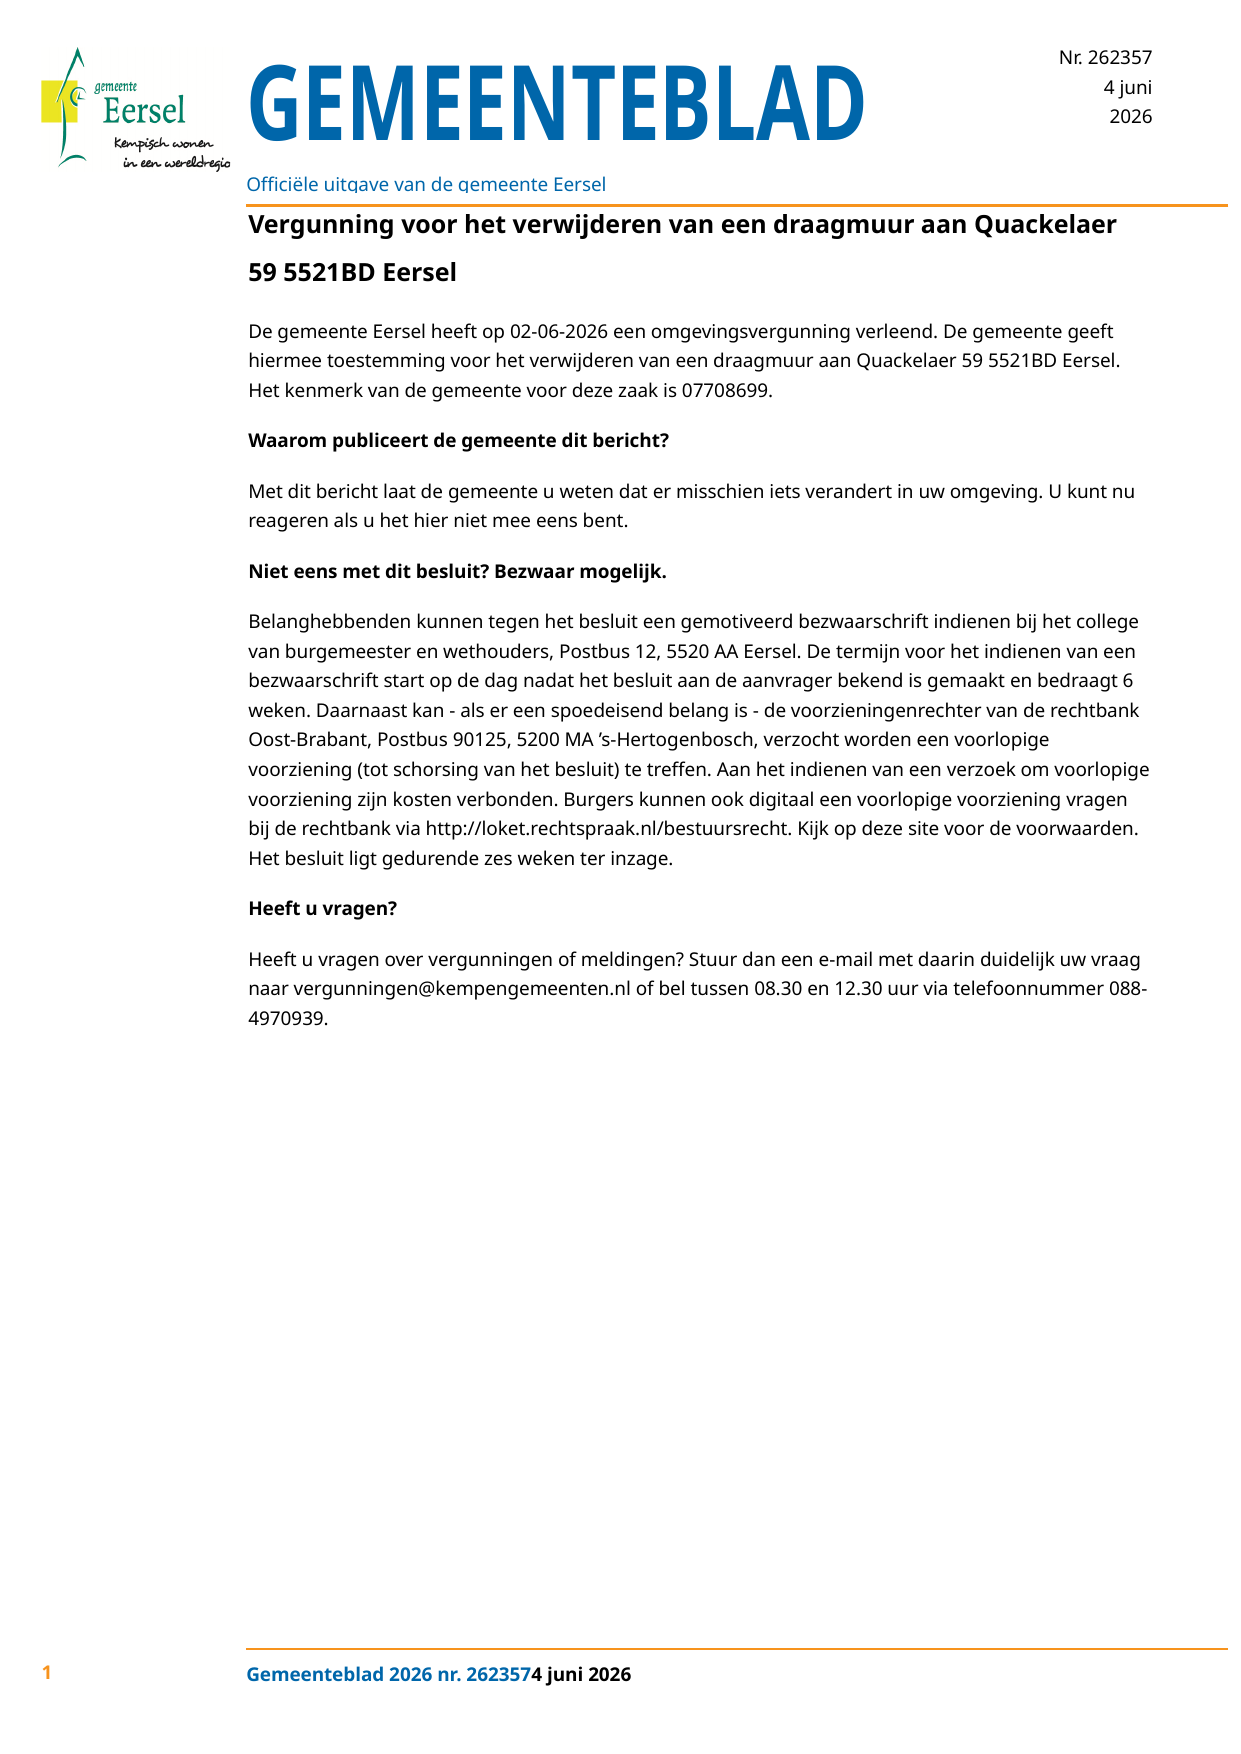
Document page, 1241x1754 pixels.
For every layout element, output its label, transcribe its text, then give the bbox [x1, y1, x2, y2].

text Met dit bericht laat de gemeente u weten dat er misschien iets verandert in uw omgeving. U kunt nu reageren als u het hier niet mee eens bent. [248, 478, 1152, 533]
text Waarom publiceert de gemeente dit bericht? [248, 427, 1152, 453]
text Niet eens met dit besluit? Bezwaar mogelijk. [248, 558, 1152, 584]
text Heeft u vragen? [248, 895, 1152, 921]
text Heeft u vragen over vergunningen of meldingen? Stuur dan een e-mail met daarin duidelijk uw vraag naar vergunningen@kempengemeenten.nl of bel tussen 08.30 en 12.30 uur via telefoonnummer 088-4970939. [248, 946, 1152, 1031]
picture [41, 47, 231, 172]
text Vergunning voor het verwijderen van een draagmuur aan Quackelaer 59 5521BD Eersel [248, 207, 1152, 288]
text De gemeente Eersel heeft op 02-06-2026 een omgevingsvergunning verleend. De gemeente geeft hiermee toestemming voor het verwijderen van een draagmuur aan Quackelaer 59 5521BD Eersel. Het kenmerk van de gemeente voor deze zaak is 07708699. [248, 318, 1152, 403]
text Belanghebbenden kunnen tegen het besluit een gemotiveerd bezwaarschrift indienen bij het college van burgemeester en wethouders, Postbus 12, 5520 AA Eersel. De termijn voor het indienen van een bezwaarschrift start op de dag nadat het besluit aan de aanvrager bekend is gemaakt en bedraagt 6 weken. Daarnaast kan - als er een spoedeisend belang is - de voorzieningenrechter van de rechtbank Oost-Brabant, Postbus 90125, 5200 MA ’s-Hertogenbosch, verzocht worden een voorlopige voorziening (tot schorsing van het besluit) te treffen. Aan het indienen van een verzoek om voorlopige voorziening zijn kosten verbonden. Burgers kunnen ook digitaal een voorlopige voorziening vragen bij de rechtbank via http://loket.rechtspraak.nl/bestuursrecht. Kijk op deze site voor de voorwaarden. Het besluit ligt gedurende zes weken ter inzage. [248, 608, 1152, 871]
